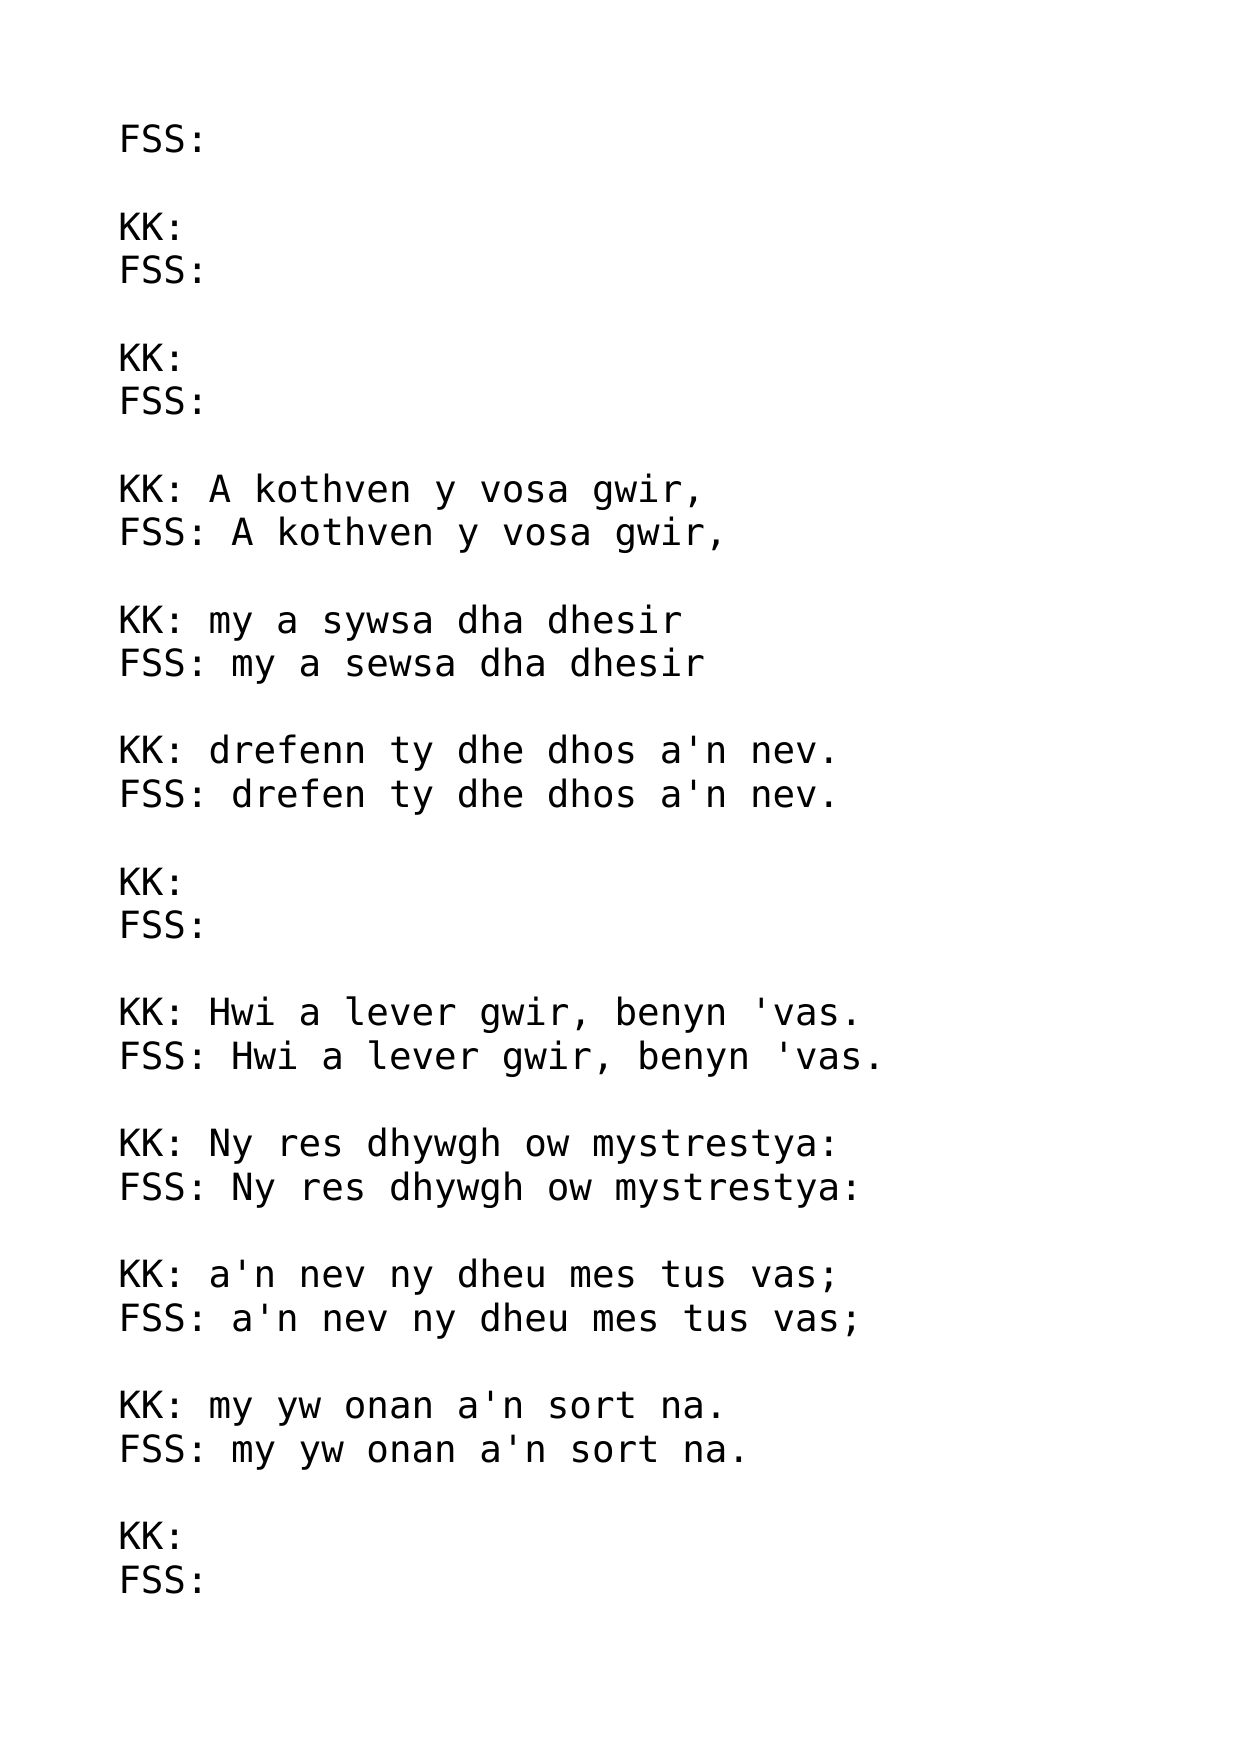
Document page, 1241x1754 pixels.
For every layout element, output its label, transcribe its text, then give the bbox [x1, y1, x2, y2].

text FSS: my yw onan a'n sort na. [118, 1427, 1122, 1471]
text FSS: [118, 380, 1122, 424]
text KK: [118, 205, 1122, 249]
text FSS: Ny res dhywgh ow mystrestya: [118, 1166, 1122, 1209]
text KK: Hwi a lever gwir, benyn 'vas. [118, 991, 1122, 1035]
text KK: Ny res dhywgh ow mystrestya: [118, 1122, 1122, 1166]
text KK: drefenn ty dhe dhos a'n nev. [118, 729, 1122, 773]
text KK: my yw onan a'n sort na. [118, 1384, 1122, 1427]
text KK: [118, 860, 1122, 904]
text KK: A kothven y vosa gwir, [118, 467, 1122, 511]
text KK: [118, 1515, 1122, 1558]
text KK: my a sywsa dha dhesir [118, 598, 1122, 642]
text FSS: Hwi a lever gwir, benyn 'vas. [118, 1035, 1122, 1078]
text FSS: drefen ty dhe dhos a'n nev. [118, 773, 1122, 816]
text FSS: A kothven y vosa gwir, [118, 511, 1122, 554]
text FSS: my a sewsa dha dhesir [118, 642, 1122, 686]
text KK: [118, 336, 1122, 380]
text FSS: [118, 249, 1122, 293]
text KK: a'n nev ny dheu mes tus vas; [118, 1253, 1122, 1297]
text FSS: a'n nev ny dheu mes tus vas; [118, 1297, 1122, 1340]
text FSS: [118, 1558, 1122, 1602]
text FSS: [118, 118, 1122, 162]
text FSS: [118, 904, 1122, 947]
